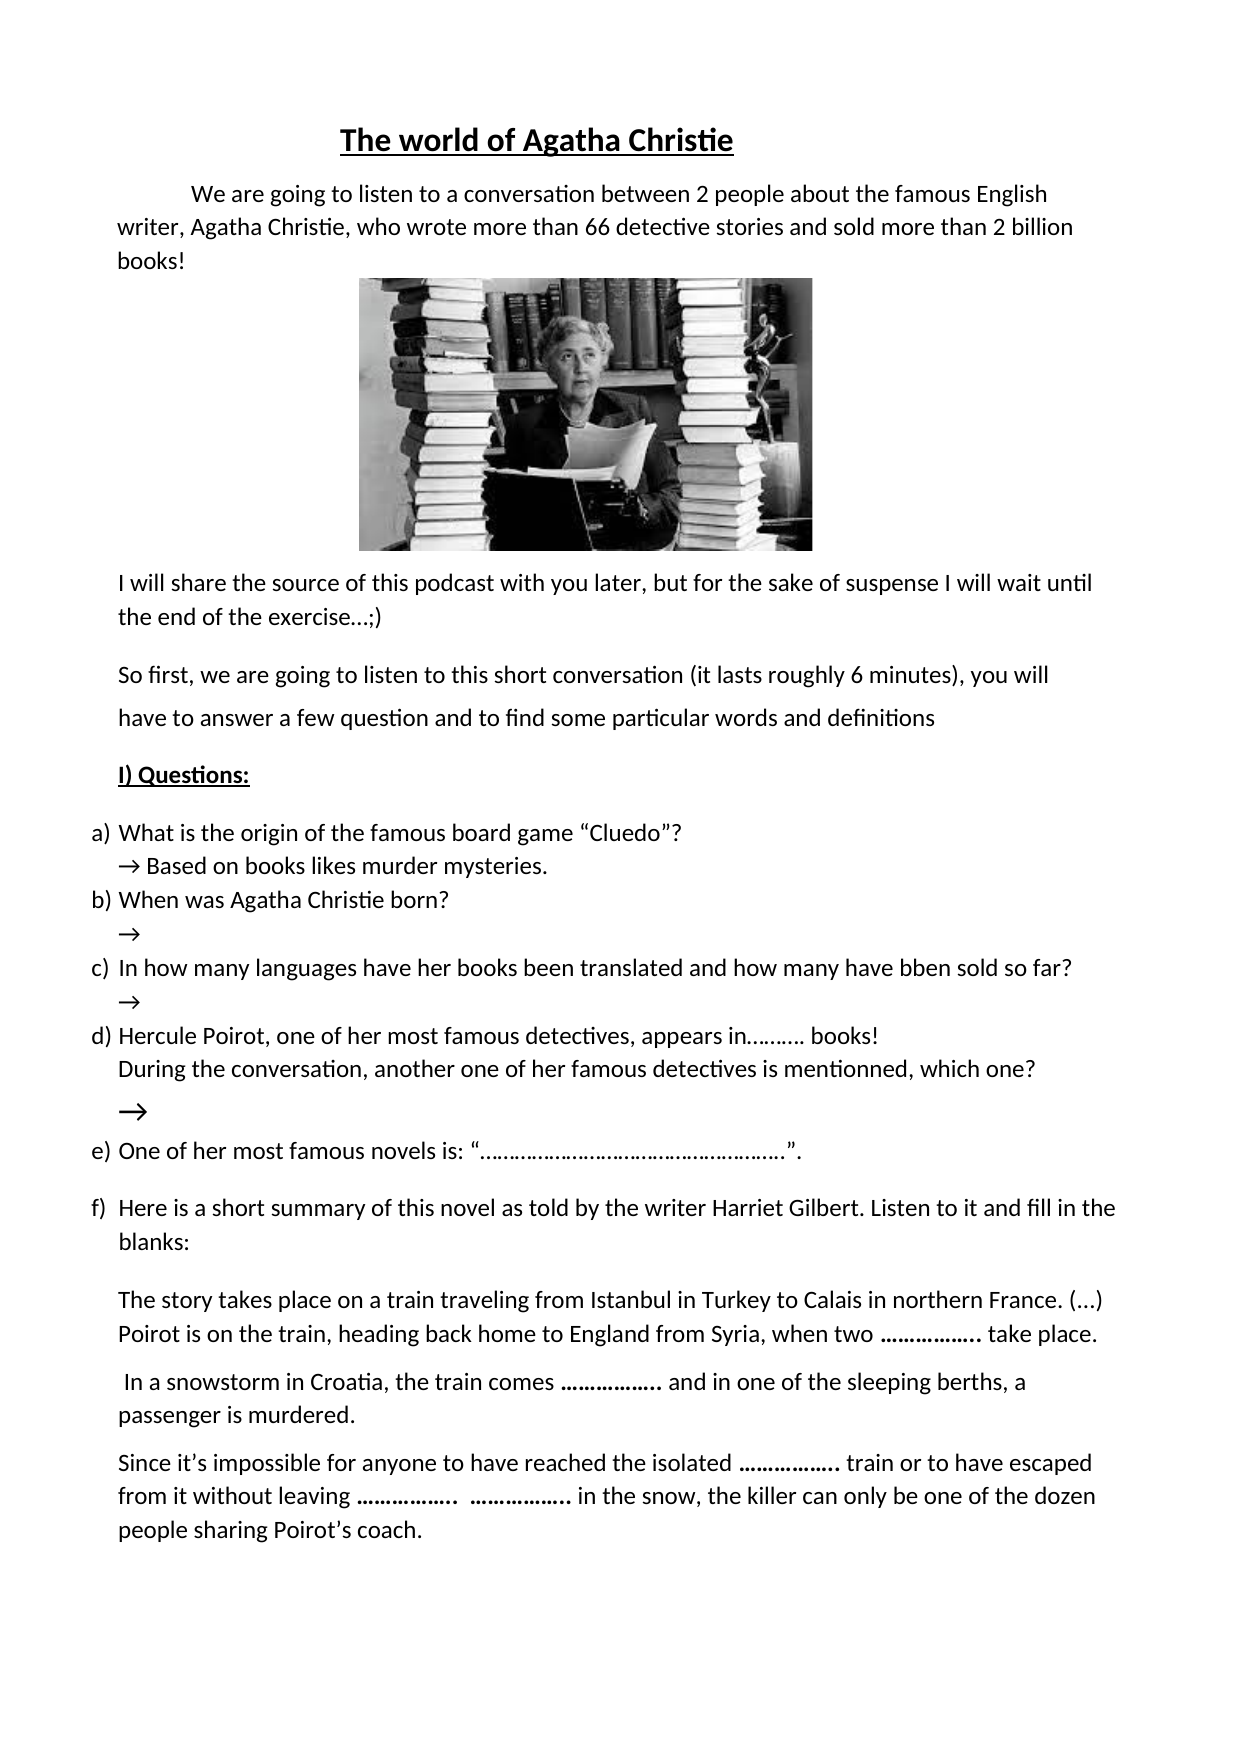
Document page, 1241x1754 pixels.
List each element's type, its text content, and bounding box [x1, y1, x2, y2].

list Hercule Poirot, one of her most famous detectives, appears in………. books! [91, 1020, 1118, 1050]
text I) Questions: [118, 759, 1101, 790]
text In a snowstorm in Croatia, the train comes …………….. and in one of the sleeping berths, a passenger is murdered. [118, 1366, 1118, 1430]
list What is the origin of the famous board game “Cluedo”? [91, 817, 1118, 847]
text → [118, 918, 1118, 949]
text During the conversation, another one of her famous detectives is mentionned, which one? [118, 1054, 1118, 1084]
text We are going to listen to a conversation between 2 people about the famous English writer, Agatha Christie, who wrote more than 66 detective stories and sold more than 2 billion books! [117, 178, 1118, 276]
text Since it’s impossible for anyone to have reached the isolated …………….. train or to have escaped from it without leaving …………….. …………….. in the snow, the killer can only be one of the dozen people sharing Poirot’s coach. [118, 1447, 1118, 1544]
text The world of Agatha Christie [340, 119, 1118, 160]
picture [359, 278, 813, 551]
text The story takes place on a train traveling from Istanbul in Turkey to Calais in northern France. (...) Poirot is on the train, heading back home to England from Syria, when two …………….. take place. [118, 1284, 1118, 1348]
text → [118, 986, 1118, 1016]
list When was Agatha Christie born? [91, 884, 1118, 915]
list In how many languages have her books been translated and how many have bben sold so far? [91, 952, 1118, 983]
text I will share the source of this podcast with you later, but for the sake of suspense I will wait until the end of the exercise…;) [118, 567, 1118, 631]
text So first, we are going to listen to this short conversation (it lasts roughly 6 minutes), you will have to answer a few question and to find some particular words and definitions [118, 659, 1101, 732]
list One of her most famous novels is: “……………………………………………..”. [91, 1135, 1118, 1166]
text → [118, 1090, 1118, 1131]
text → Based on books likes murder mysteries. [118, 851, 1118, 881]
list Here is a short summary of this novel as told by the writer Harriet Gilbert. Listen to it and fill in the blanks: [91, 1193, 1118, 1257]
